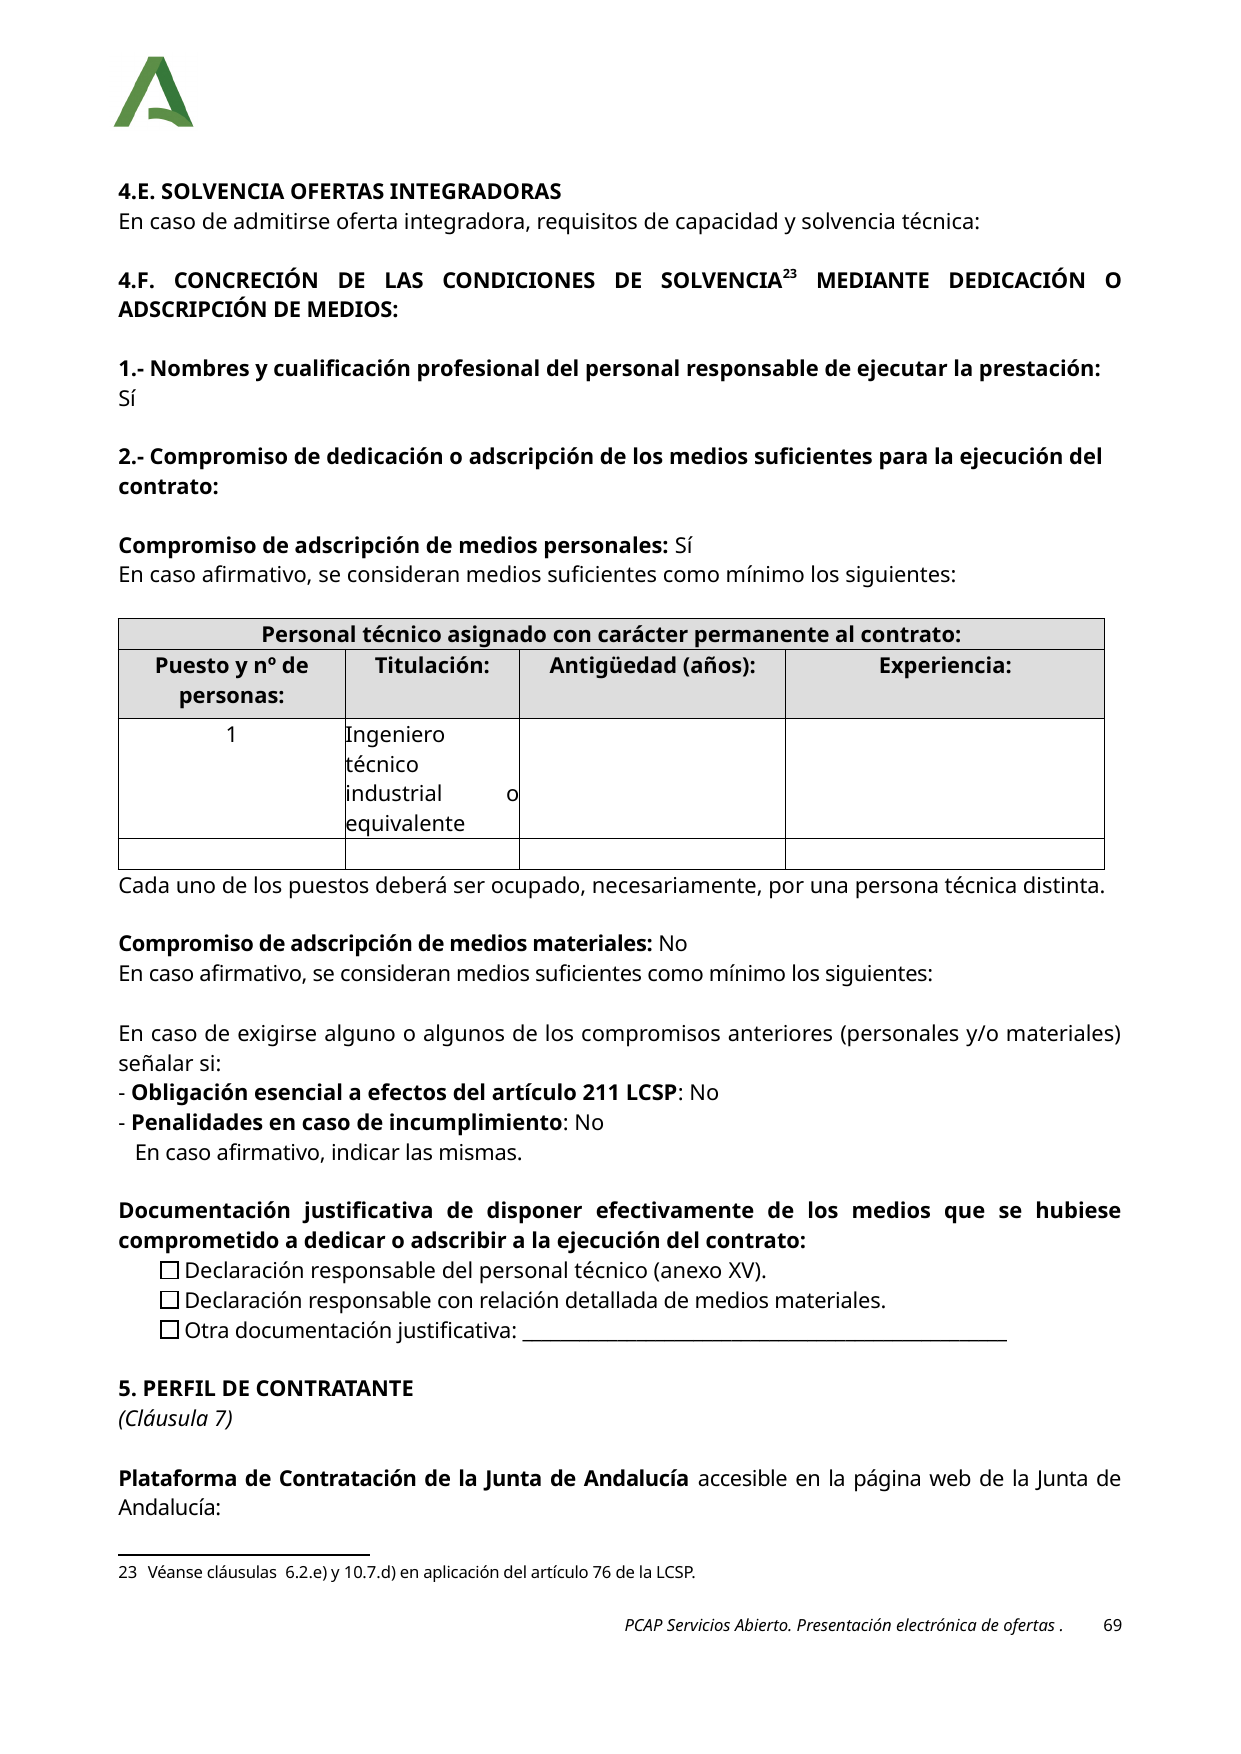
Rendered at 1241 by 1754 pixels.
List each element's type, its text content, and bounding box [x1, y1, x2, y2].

text - Obligación esencial a efectos del artículo 211 LCSP: No [118, 1077, 1122, 1107]
text Plataforma de Contratación de la Junta de Andalucía accesible en la página web de la Junta de Andalucía: [118, 1463, 1122, 1522]
text 2.- Compromiso de dedicación o adscripción de los medios suficientes para la ejecución del contrato: [118, 441, 1122, 501]
table_cell Titulación: [346, 650, 519, 718]
text (Cláusula 7) [118, 1403, 1122, 1433]
text En caso afirmativo, indicar las mismas. [118, 1137, 1122, 1167]
table_cell Puesto y nº de personas: [119, 650, 345, 718]
table_cell 1 [119, 719, 345, 838]
table_cell Ingeniero técnico industrial o equivalente [346, 719, 519, 838]
table_header Personal técnico asignado con carácter permanente al contrato: [119, 619, 1104, 649]
picture [109, 52, 198, 131]
table_cell [520, 839, 785, 869]
table_cell Experiencia: [786, 650, 1104, 718]
text - Penalidades en caso de incumplimiento: No [118, 1107, 1122, 1137]
table_cell [346, 839, 519, 869]
text En caso afirmativo, se consideran medios suficientes como mínimo los siguientes: [118, 958, 1122, 988]
text En caso de admitirse oferta integradora, requisitos de capacidad y solvencia técnica: [118, 206, 1122, 236]
table_cell [520, 719, 785, 838]
text Compromiso de adscripción de medios materiales: No [118, 928, 1122, 958]
text Declaración responsable con relación detallada de medios materiales. [118, 1285, 1122, 1315]
text Documentación justificativa de disponer efectivamente de los medios que se hubiese comprometido a dedicar o adscribir a la ejecución del contrato: [118, 1196, 1122, 1255]
text Declaración responsable del personal técnico (anexo XV). [118, 1255, 1122, 1285]
text 5. PERFIL DE CONTRATANTE [118, 1373, 1122, 1403]
table_cell [786, 839, 1104, 869]
table_cell Antigüedad (años): [520, 650, 785, 718]
text Otra documentación justificativa: ___________________________________________________ [118, 1315, 1122, 1344]
text En caso de exigirse alguno o algunos de los compromisos anteriores (personales y/o materiales) señalar si: [118, 1018, 1122, 1077]
text Véanse cláusulas 6.2.e) y 10.7.d) en aplicación del artículo 76 de la LCSP. [118, 1561, 1122, 1584]
text En caso afirmativo, se consideran medios suficientes como mínimo los siguientes: [118, 559, 1122, 589]
table_cell [119, 839, 345, 869]
text Cada uno de los puestos deberá ser ocupado, necesariamente, por una persona técnica distinta. [118, 870, 1122, 900]
text Compromiso de adscripción de medios personales: Sí [118, 530, 1122, 559]
table_cell [786, 719, 1104, 838]
text 1.- Nombres y cualificación profesional del personal responsable de ejecutar la prestación: Sí [118, 353, 1122, 413]
text 4.F. CONCRECIÓN DE LAS CONDICIONES DE SOLVENCIA MEDIANTE DEDICACIÓN O ADSCRIPCIÓN DE MEDIOS: [118, 265, 1122, 324]
text 4.E. SOLVENCIA OFERTAS INTEGRADORAS [118, 176, 1122, 206]
